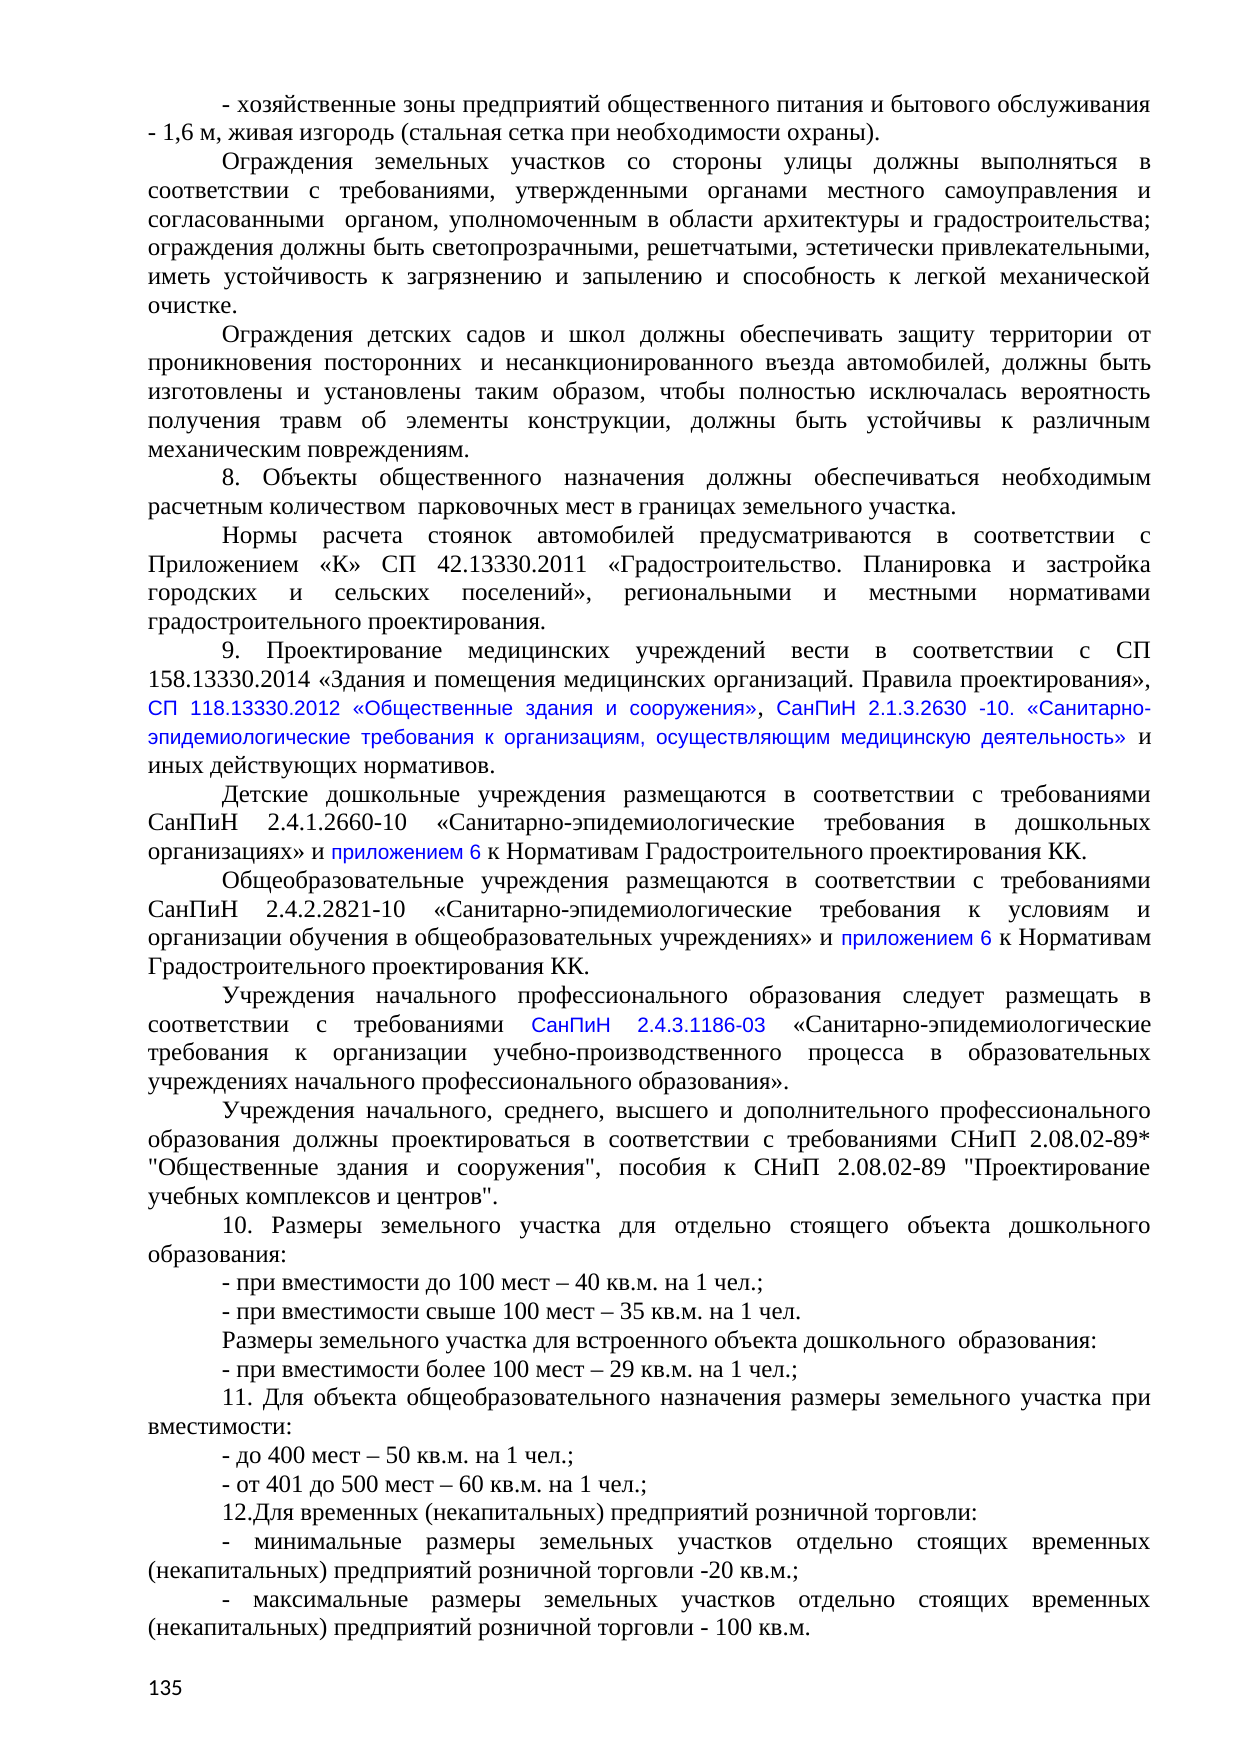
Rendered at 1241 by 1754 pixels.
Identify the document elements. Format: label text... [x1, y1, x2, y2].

text Ограждения земельных участков со стороны улицы должны выполняться в соответствии с требованиями, утвержденными органами местного самоуправления и согласованными органом, уполномоченным в области архитектуры и градостроительства; ограждения должны быть светопрозрачными, решетчатыми, эстетически привлекательными, иметь устойчивость к загрязнению и запылению и способность к легкой механической очистке. [148, 146, 1152, 319]
text 9. Проектирование медицинских учреждений вести в соответствии с СП 158.13330.2014 «Здания и помещения медицинских организаций. Правила проектирования», СП 118.13330.2012 «Общественные здания и сооружения», СанПиН 2.1.3.2630 -10. «Санитарно-эпидемиологические требования к организациям, осуществляющим медицинскую деятельность» и иных действующих нормативов. [148, 635, 1152, 779]
text 8. Объекты общественного назначения должны обеспечиваться необходимым расчетным количеством парковочных мест в границах земельного участка. [148, 462, 1152, 520]
text 11. Для объекта общеобразовательного назначения размеры земельного участка при вместимости: [148, 1382, 1152, 1440]
text Детские дошкольные учреждения размещаются в соответствии с требованиями СанПиН 2.4.1.2660-10 «Санитарно-эпидемиологические требования в дошкольных организациях» и приложением 6 к Нормативам Градостроительного проектирования КК. [148, 779, 1152, 865]
text Ограждения детских садов и школ должны обеспечивать защиту территории от проникновения посторонних и несанкционированного въезда автомобилей, должны быть изготовлены и установлены таким образом, чтобы полностью исключалась вероятность получения травм об элементы конструкции, должны быть устойчивы к различным механическим повреждениям. [148, 319, 1152, 462]
text Общеобразовательные учреждения размещаются в соответствии с требованиями СанПиН 2.4.2.2821-10 «Санитарно-эпидемиологические требования к условиям и организации обучения в общеобразовательных учреждениях» и приложением 6 к Нормативам Градостроительного проектирования КК. [148, 865, 1152, 980]
text 10. Размеры земельного участка для отдельно стоящего объекта дошкольного образования: [148, 1210, 1152, 1267]
text Нормы расчета стоянок автомобилей предусматриваются в соответствии с Приложением «К» СП 42.13330.2011 «Градостроительство. Планировка и застройка городских и сельских поселений», региональными и местными нормативами градостроительного проектирования. [148, 520, 1152, 635]
text - при вместимости более 100 мест – 29 кв.м. на 1 чел.; [148, 1354, 1152, 1382]
text Размеры земельного участка для встроенного объекта дошкольного образования: [148, 1325, 1152, 1354]
text 12.Для временных (некапитальных) предприятий розничной торговли: [148, 1497, 1152, 1526]
text - от 401 до 500 мест – 60 кв.м. на 1 чел.; [148, 1469, 1152, 1497]
text - при вместимости до 100 мест – 40 кв.м. на 1 чел.; [148, 1267, 1152, 1296]
text - хозяйственные зоны предприятий общественного питания и бытового обслуживания - 1,6 м, живая изгородь (стальная сетка при необходимости охраны). [148, 89, 1152, 146]
text - максимальные размеры земельных участков отдельно стоящих временных (некапитальных) предприятий розничной торговли - 100 кв.м. [148, 1584, 1152, 1641]
text - минимальные размеры земельных участков отдельно стоящих временных (некапитальных) предприятий розничной торговли -20 кв.м.; [148, 1526, 1152, 1584]
text - при вместимости свыше 100 мест – 35 кв.м. на 1 чел. [148, 1296, 1152, 1325]
text Учреждения начального профессионального образования следует размещать в соответствии с требованиями СанПиН 2.4.3.1186-03 «Санитарно-эпидемиологические требования к организации учебно-производственного процесса в образовательных учреждениях начального профессионального образования». [148, 980, 1152, 1095]
text - до 400 мест – 50 кв.м. на 1 чел.; [148, 1440, 1152, 1469]
text Учреждения начального, среднего, высшего и дополнительного профессионального образования должны проектироваться в соответствии с требованиями СНиП 2.08.02-89* "Общественные здания и сооружения", пособия к СНиП 2.08.02-89 "Проектирование учебных комплексов и центров". [148, 1095, 1152, 1210]
